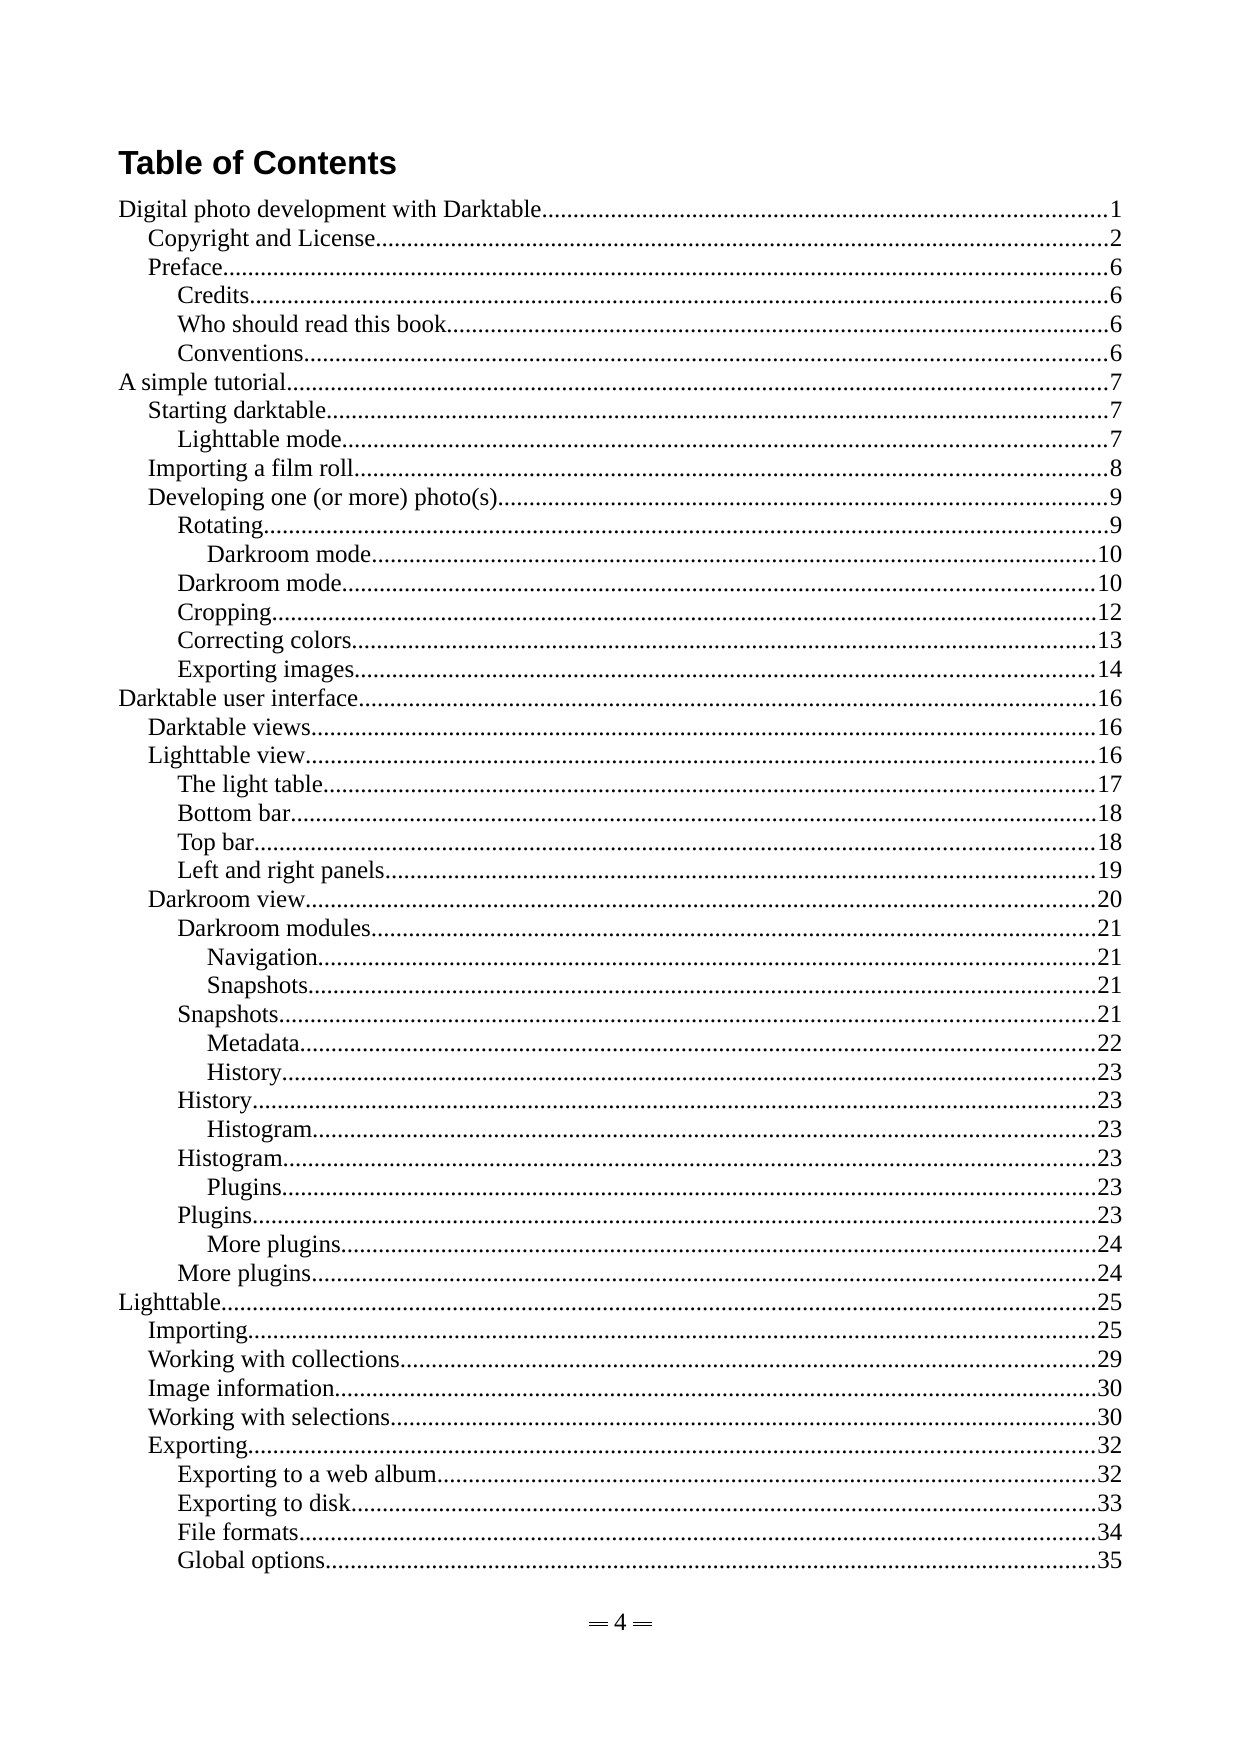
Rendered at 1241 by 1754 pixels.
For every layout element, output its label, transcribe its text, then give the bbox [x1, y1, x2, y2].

text Credits 6 [177, 280, 1122, 309]
text Navigation 21 [207, 942, 1122, 970]
subtitle Table of Contents [118, 143, 1122, 182]
text Importing a film roll 8 [148, 453, 1122, 482]
text Snapshots 21 [207, 970, 1122, 999]
text Conventions 6 [177, 338, 1122, 367]
text Plugins 23 [207, 1172, 1122, 1200]
text Digital photo development with Darktable 1 [118, 194, 1122, 223]
text Global options 35 [177, 1545, 1122, 1574]
text Rotating 9 [177, 510, 1122, 539]
text Darktable user interface 16 [118, 683, 1122, 712]
text More plugins 24 [177, 1258, 1122, 1287]
text Working with collections 29 [148, 1344, 1122, 1373]
text The light table 17 [177, 769, 1122, 798]
text Darkroom view 20 [148, 884, 1122, 913]
text Importing 25 [148, 1315, 1122, 1344]
text Exporting to a web album 32 [177, 1459, 1122, 1488]
text Top bar 18 [177, 827, 1122, 855]
text Darkroom mode 10 [207, 539, 1122, 568]
text Histogram 23 [207, 1114, 1122, 1143]
text Who should read this book 6 [177, 309, 1122, 338]
text Plugins 23 [177, 1200, 1122, 1229]
text Darktable views 16 [148, 712, 1122, 740]
text Developing one (or more) photo(s) 9 [148, 482, 1122, 510]
text Working with selections 30 [148, 1402, 1122, 1430]
text Snapshots 21 [177, 999, 1122, 1028]
text Starting darktable 7 [148, 395, 1122, 424]
text Preface 6 [148, 252, 1122, 280]
text Darkroom modules 21 [177, 913, 1122, 942]
text Lighttable 25 [118, 1287, 1122, 1315]
text Copyright and License 2 [148, 223, 1122, 252]
text Exporting to disk 33 [177, 1488, 1122, 1517]
text History 23 [177, 1085, 1122, 1114]
text Histogram 23 [177, 1143, 1122, 1172]
text Exporting 32 [148, 1430, 1122, 1459]
text Exporting images 14 [177, 654, 1122, 683]
text Cropping 12 [177, 597, 1122, 625]
text Lighttable view 16 [148, 740, 1122, 769]
text Correcting colors 13 [177, 625, 1122, 654]
text More plugins 24 [207, 1229, 1122, 1258]
text A simple tutorial 7 [118, 367, 1122, 395]
text Metadata 22 [207, 1028, 1122, 1057]
text History 23 [207, 1057, 1122, 1085]
text Left and right panels 19 [177, 855, 1122, 884]
text File formats 34 [177, 1517, 1122, 1545]
text Darkroom mode 10 [177, 568, 1122, 597]
text Bottom bar 18 [177, 798, 1122, 827]
text Image information 30 [148, 1373, 1122, 1402]
text Lighttable mode 7 [177, 424, 1122, 453]
